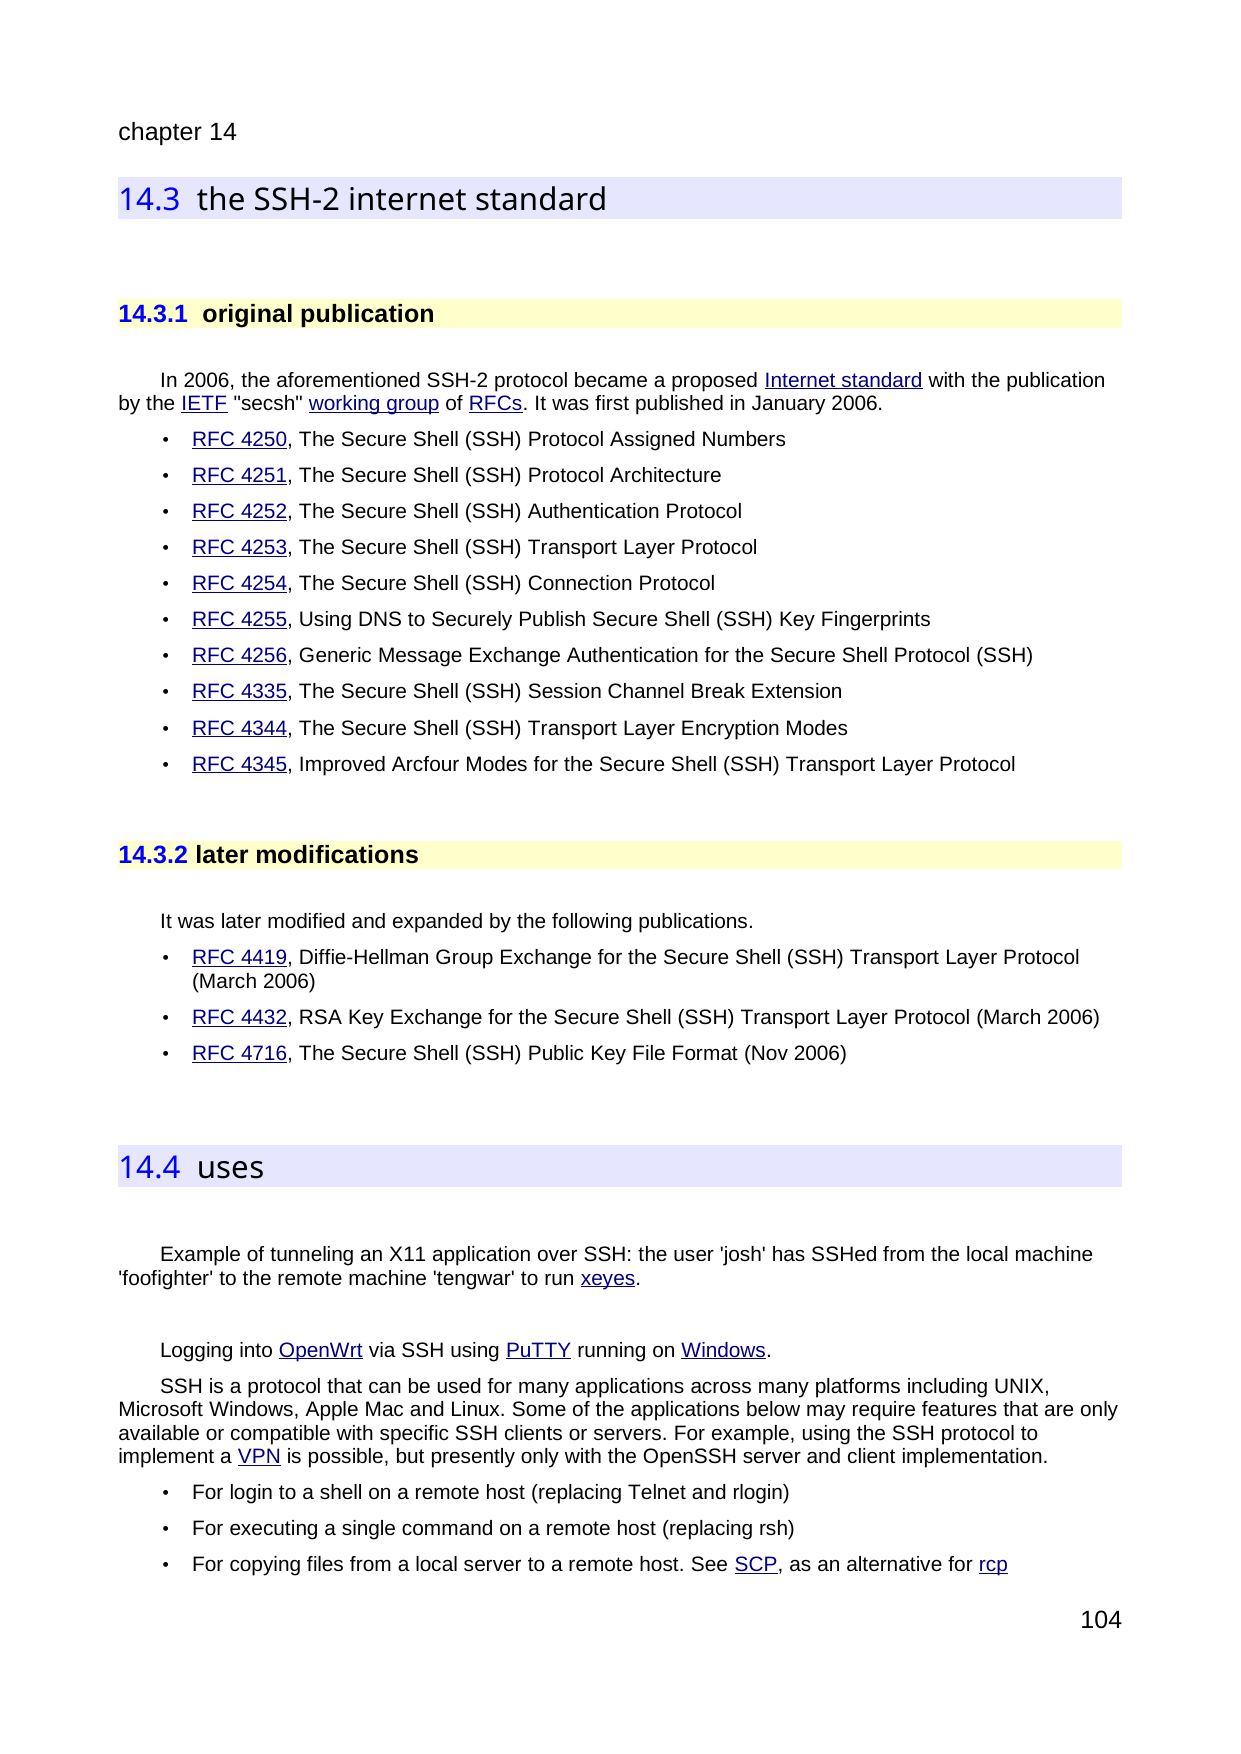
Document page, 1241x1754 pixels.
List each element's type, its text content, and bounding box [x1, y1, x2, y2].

subtitle later modifications [118, 841, 1122, 869]
list RFC 4716, The Secure Shell (SSH) Public Key File Format (Nov 2006) [162, 1041, 1122, 1065]
list RFC 4251, The Secure Shell (SSH) Protocol Architecture [162, 464, 1122, 487]
subtitle uses [118, 1145, 1122, 1187]
list RFC 4252, The Secure Shell (SSH) Authentication Protocol [162, 500, 1122, 523]
text Logging into OpenWrt via SSH using PuTTY running on Windows. [118, 1338, 1122, 1362]
list For executing a single command on a remote host (replacing rsh) [162, 1517, 1122, 1540]
list RFC 4419, Diffie-Hellman Group Exchange for the Secure Shell (SSH) Transport Layer Protocol (March 2006) [162, 946, 1122, 993]
text SSH is a protocol that can be used for many applications across many platforms including UNIX, Microsoft Windows, Apple Mac and Linux. Some of the applications below may require features that are only available or compatible with specific SSH clients or servers. For example, using the SSH protocol to implement a VPN is possible, but presently only with the OpenSSH server and client implementation. [118, 1374, 1122, 1468]
subtitle original publication [118, 299, 1122, 328]
text In 2006, the aforementioned SSH-2 protocol became a proposed Internet standard with the publication by the IETF "secsh" working group of RFCs. It was first published in January 2006. [118, 368, 1122, 415]
list For login to a shell on a remote host (replacing Telnet and rlogin) [162, 1481, 1122, 1504]
list RFC 4255, Using DNS to Securely Publish Secure Shell (SSH) Key Fingerprints [162, 608, 1122, 631]
subtitle the SSH-2 internet standard [118, 177, 1122, 219]
list For copying files from a local server to a remote host. See SCP, as an alternative for rcp [162, 1553, 1122, 1576]
list RFC 4254, The Secure Shell (SSH) Connection Protocol [162, 572, 1122, 595]
list RFC 4345, Improved Arcfour Modes for the Secure Shell (SSH) Transport Layer Protocol [162, 752, 1122, 776]
list RFC 4250, The Secure Shell (SSH) Protocol Assigned Numbers [162, 428, 1122, 451]
list RFC 4256, Generic Message Exchange Authentication for the Secure Shell Protocol (SSH) [162, 644, 1122, 667]
text It was later modified and expanded by the following publications. [118, 910, 1122, 933]
list RFC 4335, The Secure Shell (SSH) Session Channel Break Extension [162, 680, 1122, 703]
list RFC 4344, The Secure Shell (SSH) Transport Layer Encryption Modes [162, 716, 1122, 739]
text Example of tunneling an X11 application over SSH: the user 'josh' has SSHed from the local machine 'foofighter' to the remote machine 'tengwar' to run xeyes. [118, 1242, 1122, 1289]
list RFC 4432, RSA Key Exchange for the Secure Shell (SSH) Transport Layer Protocol (March 2006) [162, 1005, 1122, 1029]
list RFC 4253, The Secure Shell (SSH) Transport Layer Protocol [162, 536, 1122, 559]
